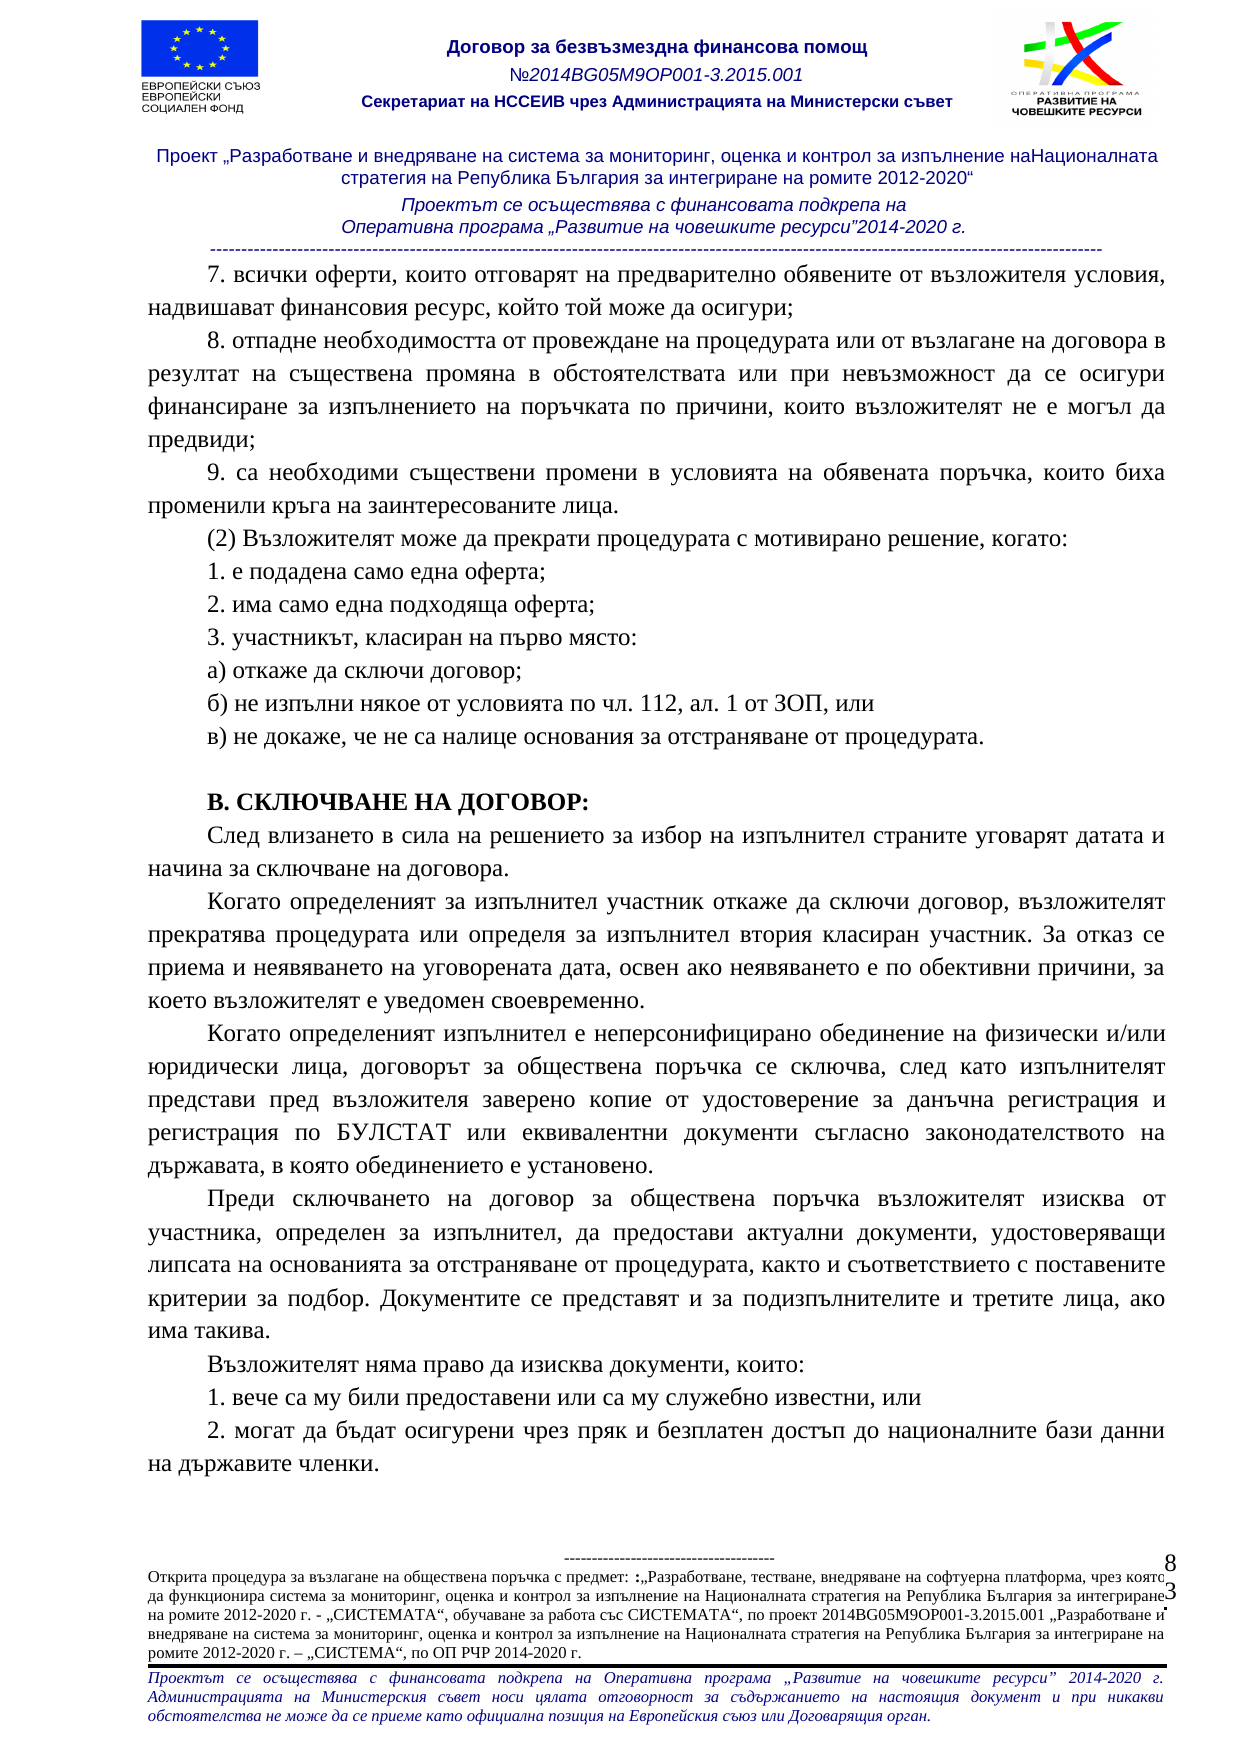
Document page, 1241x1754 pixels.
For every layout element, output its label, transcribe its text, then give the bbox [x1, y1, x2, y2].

text 2. могат да бъдат осигурени чрез пряк и безплатен достъп до националните бази данни на държавите членки. [148, 1415, 1167, 1476]
text 1. вече са му били предоставени или са му служебно известни, или [148, 1382, 1167, 1410]
text Когато определеният изпълнител е неперсонифицирано обединение на физически и/или юридически лица, договорът за обществена поръчка се сключва, след като изпълнителят представи пред възложителя заверено копие от удостоверение за данъчна регистрация и регистрация по БУЛСТАТ или еквивалентни документи съгласно законодателството на държавата, в която обединението е установено. [148, 1018, 1167, 1179]
text 7. всички оферти, които отговарят на предварително обявените от възложителя условия, надвишават финансовия ресурс, който той може да осигури; [148, 259, 1167, 321]
text 3. участникът, класиран на първо място: [148, 622, 1167, 651]
text Възложителят няма право да изисква документи, които: [148, 1349, 1167, 1377]
text а) откаже да сключи договор; [148, 655, 1167, 684]
text 2. има само една подходяща оферта; [148, 589, 1167, 618]
text б) не изпълни някое от условията по чл. 112, ал. 1 от ЗОП, или [148, 688, 1167, 717]
text 9. са необходими съществени промени в условията на обявената поръчка, които биха променили кръга на заинтересованите лица. [148, 457, 1167, 519]
text В. СКЛЮЧВАНЕ НА ДОГОВОР: [148, 787, 1167, 816]
text Когато определеният за изпълнител участник откаже да сключи договор, възложителят прекратява процедурата или определя за изпълнител втория класиран участник. За отказ се приема и неявяването на уговорената дата, освен ако неявяването е по обективни причини, за което възложителят е уведомен своевременно. [148, 886, 1167, 1014]
text Преди сключването на договор за обществена поръчка възложителят изисква от участника, определен за изпълнител, да предостави актуални документи, удостоверяващи липсата на основанията за отстраняване от процедурата, както и съответствието с поставените критерии за подбор. Документите се представят и за подизпълнителите и третите лица, ако има такива. [148, 1183, 1167, 1344]
text 1. е подадена само една оферта; [148, 556, 1167, 585]
text След влизането в сила на решението за избор на изпълнител страните уговарят датата и начина за сключване на договора. [148, 820, 1167, 882]
text в) не докаже, че не са налице основания за отстраняване от процедурата. [148, 721, 1167, 750]
text 8. отпадне необходимостта от провеждане на процедурата или от възлагане на договора в резултат на съществена промяна в обстоятелствата или при невъзможност да се осигури финансиране за изпълнението на поръчката по причини, които възложителят не е могъл да предвиди; [148, 325, 1167, 453]
text (2) Възложителят може да прекрати процедурата с мотивирано решение, когато: [148, 523, 1167, 552]
